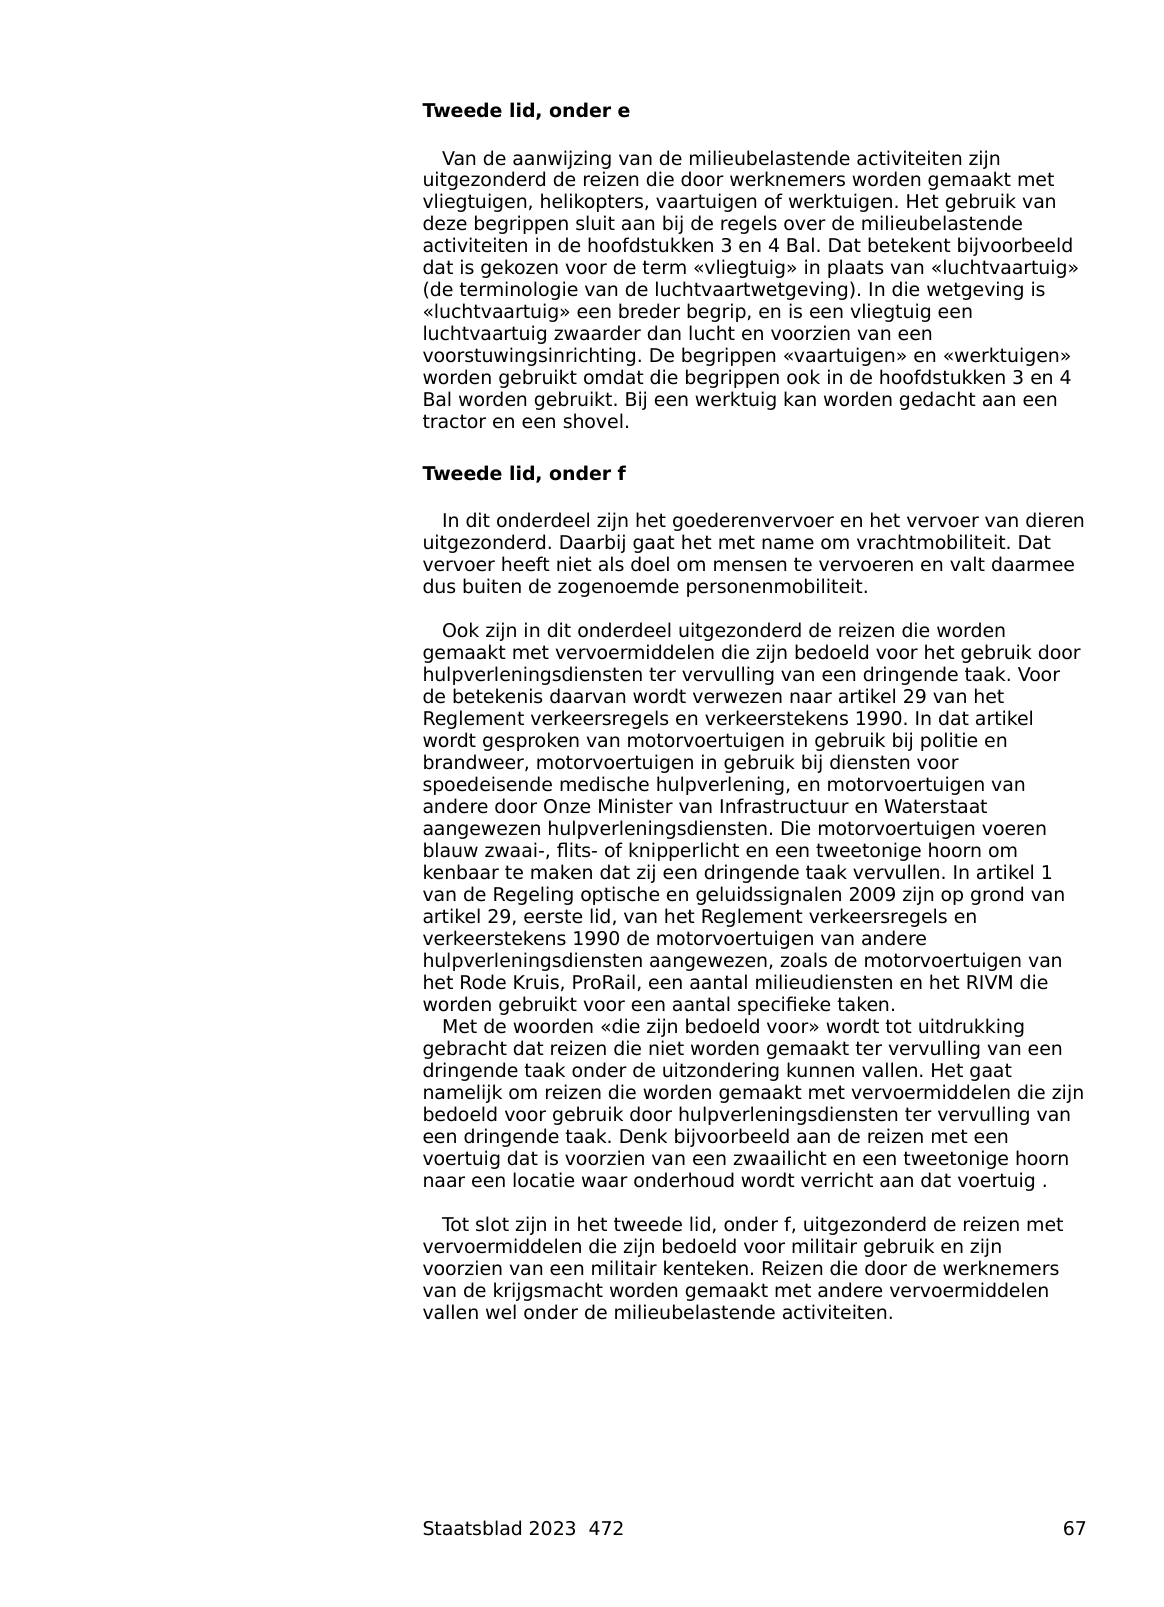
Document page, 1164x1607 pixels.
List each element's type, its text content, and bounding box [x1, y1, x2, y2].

text Van de aanwijzing van de milieubelastende activiteiten zijn uitgezonderd de reizen die door werknemers worden gemaakt met vliegtuigen, helikopters, vaartuigen of werktuigen. Het gebruik van deze begrippen sluit aan bij de regels over de milieubelastende activiteiten in de hoofdstukken 3 en 4 Bal. Dat betekent bijvoorbeeld dat is gekozen voor de term «vliegtuig» in plaats van «luchtvaartuig» (de terminologie van de luchtvaartwetgeving). In die wetgeving is «luchtvaartuig» een breder begrip, en is een vliegtuig een luchtvaartuig zwaarder dan lucht en voorzien van een voorstuwingsinrichting. De begrippen «vaartuigen» en «werktuigen» worden gebruikt omdat die begrippen ook in de hoofdstukken 3 en 4 Bal worden gebruikt. Bij een werktuig kan worden gedacht aan een tractor en een shovel. [422, 147, 1087, 433]
text Ook zijn in dit onderdeel uitgezonderd de reizen die worden gemaakt met vervoermiddelen die zijn bedoeld voor het gebruik door hulpverleningsdiensten ter vervulling van een dringende taak. Voor de betekenis daarvan wordt verwezen naar artikel 29 van het Reglement verkeersregels en verkeerstekens 1990. In dat artikel wordt gesproken van motorvoertuigen in gebruik bij politie en brandweer, motorvoertuigen in gebruik bij diensten voor spoedeisende medische hulpverlening, en motorvoertuigen van andere door Onze Minister van Infrastructuur en Waterstaat aangewezen hulpverleningsdiensten. Die motorvoertuigen voeren blauw zwaai-, flits- of knipperlicht en een tweetonige hoorn om kenbaar te maken dat zij een dringende taak vervullen. In artikel 1 van de Regeling optische en geluidssignalen 2009 zijn op grond van artikel 29, eerste lid, van het Reglement verkeersregels en verkeerstekens 1990 de motorvoertuigen van andere hulpverleningsdiensten aangewezen, zoals de motorvoertuigen van het Rode Kruis, ProRail, een aantal milieudiensten en het RIVM die worden gebruikt voor een aantal specifieke taken. [422, 620, 1087, 1016]
text In dit onderdeel zijn het goederenvervoer en het vervoer van dieren uitgezonderd. Daarbij gaat het met name om vrachtmobiliteit. Dat vervoer heeft niet als doel om mensen te vervoeren en valt daarmee dus buiten de zogenoemde personenmobiliteit. [422, 510, 1087, 598]
subtitle Tweede lid, onder f [422, 463, 1087, 485]
text Met de woorden «die zijn bedoeld voor» wordt tot uitdrukking gebracht dat reizen die niet worden gemaakt ter vervulling van een dringende taak onder de uitzondering kunnen vallen. Het gaat namelijk om reizen die worden gemaakt met vervoermiddelen die zijn bedoeld voor gebruik door hulpverleningsdiensten ter vervulling van een dringende taak. Denk bijvoorbeeld aan de reizen met een voertuig dat is voorzien van een zwaailicht en een tweetonige hoorn naar een locatie waar onderhoud wordt verricht aan dat voertuig . [422, 1016, 1087, 1192]
text Tot slot zijn in het tweede lid, onder f, uitgezonderd de reizen met vervoermiddelen die zijn bedoeld voor militair gebruik en zijn voorzien van een militair kenteken. Reizen die door de werknemers van de krijgsmacht worden gemaakt met andere vervoermiddelen vallen wel onder de milieubelastende activiteiten. [422, 1214, 1087, 1324]
subtitle Tweede lid, onder e [422, 100, 1087, 122]
